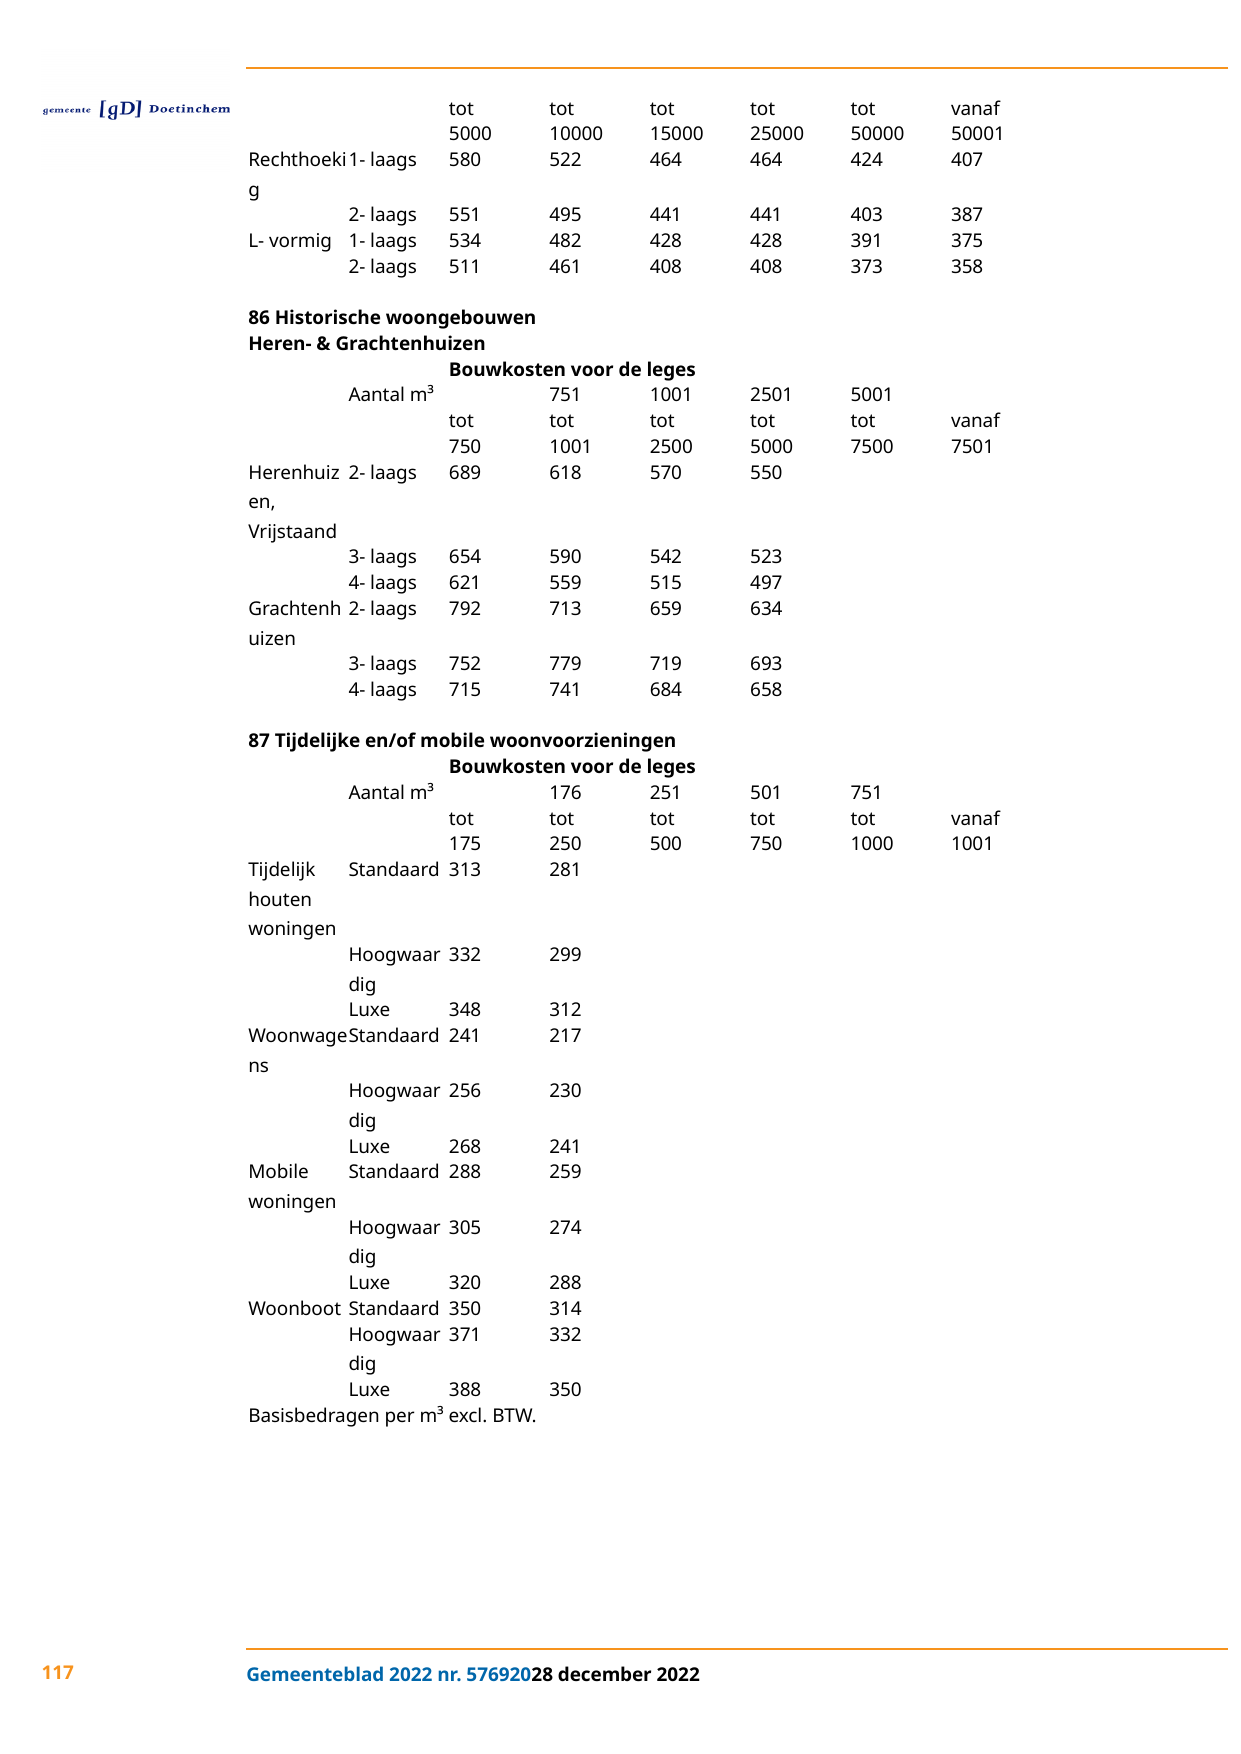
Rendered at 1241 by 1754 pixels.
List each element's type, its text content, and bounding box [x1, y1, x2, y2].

table_cell 522 [549, 146, 649, 202]
table_cell [449, 1530, 549, 1556]
table_cell 464 [650, 146, 750, 202]
table_cell [951, 1479, 1051, 1505]
table_cell tot [850, 805, 951, 831]
table_cell 7500 [850, 433, 951, 459]
table_cell [1051, 779, 1152, 805]
table_cell [449, 382, 549, 407]
table_cell [1051, 1402, 1152, 1427]
table_cell 256 [449, 1078, 549, 1133]
table_cell [549, 1453, 649, 1479]
table_cell [449, 1556, 549, 1582]
table_cell 176 [549, 779, 649, 805]
table_cell [348, 408, 449, 433]
table_cell [248, 831, 348, 856]
table_cell [850, 1295, 951, 1321]
table_cell 3- laags [348, 651, 449, 676]
table_cell [850, 1376, 951, 1402]
table_cell [650, 1159, 750, 1214]
table_cell [951, 382, 1051, 407]
table_cell 500 [650, 831, 750, 856]
table_cell 750 [449, 433, 549, 459]
table_cell Hoogwaardig [348, 1321, 449, 1376]
table_cell [1051, 544, 1152, 569]
table_cell 501 [750, 779, 850, 805]
table_cell 580 [449, 146, 549, 202]
table_cell Aantal m³ [348, 779, 449, 805]
table_cell 274 [549, 1214, 649, 1269]
table_cell 550 [750, 459, 850, 544]
table_cell 5000 [750, 433, 850, 459]
table_cell [951, 702, 1051, 728]
table_cell [650, 856, 750, 941]
table_cell [650, 1479, 750, 1505]
table_cell tot [549, 805, 649, 831]
table_cell [248, 544, 348, 569]
table_cell [750, 1479, 850, 1505]
table_cell [1051, 1133, 1152, 1159]
table_cell [850, 1078, 951, 1133]
table_cell [951, 1505, 1051, 1530]
table_cell [1051, 1078, 1152, 1133]
table_cell [1051, 831, 1152, 856]
table_cell Standaard [348, 1159, 449, 1214]
table_cell 87 Tijdelijke en/of mobile woonvoorzieningen [248, 728, 1051, 753]
table_cell 1000 [850, 831, 951, 856]
table_cell 461 [549, 253, 649, 279]
table_cell [850, 702, 951, 728]
table_cell [1051, 754, 1152, 779]
table_cell [650, 1530, 750, 1556]
table_cell [449, 1453, 549, 1479]
table_cell 288 [449, 1159, 549, 1214]
table_cell 1- laags [348, 227, 449, 253]
table_cell [1051, 121, 1152, 146]
table_cell 320 [449, 1269, 549, 1295]
table_cell 590 [549, 544, 649, 569]
table_cell [750, 1582, 850, 1608]
table_cell 2- laags [348, 459, 449, 544]
table_cell [850, 997, 951, 1022]
table_cell 375 [951, 227, 1051, 253]
table_cell tot [449, 95, 549, 121]
table_cell [850, 595, 951, 651]
table_cell [1051, 1530, 1152, 1556]
table_cell [951, 1376, 1051, 1402]
table_cell [248, 1376, 348, 1402]
table_cell [951, 1078, 1051, 1133]
table_cell 250 [549, 831, 649, 856]
table_cell 654 [449, 544, 549, 569]
table_cell [348, 754, 449, 779]
table_cell [348, 1556, 449, 1582]
table_cell 3- laags [348, 544, 449, 569]
table_cell [951, 570, 1051, 595]
table_cell [951, 1321, 1051, 1376]
table_cell [850, 1214, 951, 1269]
table_cell tot [449, 408, 549, 433]
table_cell 689 [449, 459, 549, 544]
table_cell tot [650, 408, 750, 433]
table_cell 464 [750, 146, 850, 202]
table_cell [951, 1530, 1051, 1556]
table_cell 358 [951, 253, 1051, 279]
table_cell [850, 651, 951, 676]
table_cell [1051, 1453, 1152, 1479]
table_cell [750, 1453, 850, 1479]
table_cell [850, 1556, 951, 1582]
table_cell 312 [549, 997, 649, 1022]
table_cell [248, 1530, 348, 1556]
table_cell [348, 1428, 449, 1453]
table_cell 719 [650, 651, 750, 676]
table_cell tot [449, 805, 549, 831]
table_cell [248, 382, 348, 407]
table_cell tot [750, 408, 850, 433]
table_cell [750, 1556, 850, 1582]
table_cell 1001 [951, 831, 1051, 856]
table_cell [1051, 941, 1152, 997]
table_cell [850, 1022, 951, 1078]
table_cell [248, 1556, 348, 1582]
table_cell 424 [850, 146, 951, 202]
table_cell [549, 1505, 649, 1530]
table_cell [650, 1269, 750, 1295]
table_cell 779 [549, 651, 649, 676]
table_cell [348, 1505, 449, 1530]
table_cell [850, 941, 951, 997]
table_cell 751 [850, 779, 951, 805]
table_cell 1- laags [348, 146, 449, 202]
table_cell 259 [549, 1159, 649, 1214]
table_cell 15000 [650, 121, 750, 146]
table_cell [1051, 95, 1152, 121]
table_cell [951, 941, 1051, 997]
table_cell 7501 [951, 433, 1051, 459]
table_cell 441 [750, 202, 850, 227]
table_cell [750, 1376, 850, 1402]
table_cell [850, 856, 951, 941]
table_cell [248, 253, 348, 279]
table_cell [750, 1295, 850, 1321]
table_cell Woonboot [248, 1295, 348, 1321]
table_cell [1051, 253, 1152, 279]
table_cell [248, 121, 348, 146]
table_cell [850, 1269, 951, 1295]
table_cell 634 [750, 595, 850, 651]
table_cell [1051, 1505, 1152, 1530]
table_cell Standaard [348, 1295, 449, 1321]
table_cell [1051, 1269, 1152, 1295]
table_cell [248, 805, 348, 831]
table_cell [248, 941, 348, 997]
table_cell [248, 1133, 348, 1159]
table_cell [1051, 459, 1152, 544]
table_cell 551 [449, 202, 549, 227]
table_cell Tijdelijk houten woningen [248, 856, 348, 941]
table_cell 515 [650, 570, 750, 595]
table_cell [850, 570, 951, 595]
table_cell 2- laags [348, 253, 449, 279]
table_cell Luxe [348, 1133, 449, 1159]
table_cell 534 [449, 227, 549, 253]
table_cell [951, 544, 1051, 569]
table_cell 5001 [850, 382, 951, 407]
table_cell [951, 1453, 1051, 1479]
table_cell [1051, 728, 1152, 753]
table_cell [750, 941, 850, 997]
table_cell Rechthoekig [248, 146, 348, 202]
table_cell [248, 1214, 348, 1269]
table_cell tot [549, 408, 649, 433]
table_cell [1051, 1582, 1152, 1608]
table_cell 350 [549, 1376, 649, 1402]
table_cell [449, 1479, 549, 1505]
table_cell [248, 433, 348, 459]
table_cell 299 [549, 941, 649, 997]
table_cell Luxe [348, 997, 449, 1022]
table_cell Luxe [348, 1269, 449, 1295]
table_cell 50000 [850, 121, 951, 146]
table_cell [1051, 651, 1152, 676]
table_cell 313 [449, 856, 549, 941]
table_cell 407 [951, 146, 1051, 202]
table_cell [650, 1321, 750, 1376]
table_cell 621 [449, 570, 549, 595]
table_cell 441 [650, 202, 750, 227]
table_cell [951, 1022, 1051, 1078]
table_cell 408 [650, 253, 750, 279]
table_cell tot [850, 95, 951, 121]
table_cell [248, 570, 348, 595]
table_cell [951, 856, 1051, 941]
table_cell [750, 1505, 850, 1530]
table_cell [348, 1479, 449, 1505]
table_cell [1051, 1556, 1152, 1582]
table_cell [1051, 1376, 1152, 1402]
table_cell Hoogwaardig [348, 1214, 449, 1269]
table_cell [348, 95, 449, 121]
table_cell 752 [449, 651, 549, 676]
table_cell 268 [449, 1133, 549, 1159]
table_cell 428 [650, 227, 750, 253]
table_cell Woonwagens [248, 1022, 348, 1078]
table_cell [449, 779, 549, 805]
table_cell 658 [750, 676, 850, 702]
table_cell [650, 997, 750, 1022]
table_cell [1051, 805, 1152, 831]
table_cell [650, 1556, 750, 1582]
table_cell 792 [449, 595, 549, 651]
table_cell 86 Historische woongebouwen [248, 305, 1051, 330]
table_cell Bouwkosten voor de leges [449, 356, 1051, 382]
table_cell 713 [549, 595, 649, 651]
table_cell [750, 1078, 850, 1133]
table_cell 1001 [650, 382, 750, 407]
table_cell 387 [951, 202, 1051, 227]
table_cell [248, 279, 1051, 304]
table_cell 2500 [650, 433, 750, 459]
table_cell 511 [449, 253, 549, 279]
table_cell [750, 1269, 850, 1295]
table_cell 570 [650, 459, 750, 544]
table_cell 348 [449, 997, 549, 1022]
table_cell [750, 1530, 850, 1556]
table_cell 332 [549, 1321, 649, 1376]
table_cell 350 [449, 1295, 549, 1321]
table_cell 251 [650, 779, 750, 805]
table_cell [750, 1321, 850, 1376]
table_cell [549, 1582, 649, 1608]
table_cell 523 [750, 544, 850, 569]
table_cell [750, 1214, 850, 1269]
table_cell [248, 356, 348, 382]
table_cell tot [549, 95, 649, 121]
table_cell [248, 1582, 348, 1608]
table_cell [348, 1530, 449, 1556]
table_cell 230 [549, 1078, 649, 1133]
table_cell [850, 1505, 951, 1530]
table_cell [348, 702, 449, 728]
table_cell 542 [650, 544, 750, 569]
table_cell [650, 1376, 750, 1402]
table_cell 2- laags [348, 202, 449, 227]
table_cell [850, 1453, 951, 1479]
table_cell 281 [549, 856, 649, 941]
table_cell vanaf [951, 95, 1051, 121]
table_cell 693 [750, 651, 850, 676]
table_cell [1051, 408, 1152, 433]
table_cell [951, 1295, 1051, 1321]
table_cell [1051, 202, 1152, 227]
table_cell [248, 651, 348, 676]
table_cell [1051, 570, 1152, 595]
table_cell [850, 1582, 951, 1608]
table_cell [650, 1133, 750, 1159]
table_cell Standaard [348, 1022, 449, 1078]
table_cell [951, 595, 1051, 651]
table_cell 618 [549, 459, 649, 544]
table_cell [951, 1582, 1051, 1608]
table_cell [549, 1530, 649, 1556]
table_cell vanaf [951, 408, 1051, 433]
table_cell [348, 356, 449, 382]
table_cell 288 [549, 1269, 649, 1295]
table_cell 305 [449, 1214, 549, 1269]
table_cell [348, 805, 449, 831]
table_cell [1051, 279, 1152, 304]
table_cell [850, 676, 951, 702]
table_cell [248, 779, 348, 805]
table_cell [650, 1214, 750, 1269]
table_cell [549, 702, 649, 728]
table_cell tot [650, 805, 750, 831]
table_cell [951, 459, 1051, 544]
table_cell 715 [449, 676, 549, 702]
table_cell [248, 1078, 348, 1133]
table_cell [951, 997, 1051, 1022]
table_cell [1051, 305, 1152, 330]
table_cell [348, 831, 449, 856]
table_cell Hoogwaardig [348, 1078, 449, 1133]
table_cell 482 [549, 227, 649, 253]
table_cell 175 [449, 831, 549, 856]
table_cell [951, 1133, 1051, 1159]
table_cell [449, 1428, 549, 1453]
table_cell [1051, 1321, 1152, 1376]
table_cell tot [650, 95, 750, 121]
table_cell Luxe [348, 1376, 449, 1402]
table_cell [951, 1428, 1051, 1453]
table_cell L- vormig [248, 227, 348, 253]
table_cell Herenhuizen, Vrijstaand [248, 459, 348, 544]
table_cell 559 [549, 570, 649, 595]
table_cell [1051, 702, 1152, 728]
table_cell [449, 1582, 549, 1608]
table_cell [650, 1453, 750, 1479]
table_cell [850, 459, 951, 544]
table_cell [1051, 856, 1152, 941]
table_cell 5000 [449, 121, 549, 146]
table_cell [248, 408, 348, 433]
table_cell [1051, 1159, 1152, 1214]
table_cell [348, 121, 449, 146]
table_cell Mobile woningen [248, 1159, 348, 1214]
table_cell [248, 1321, 348, 1376]
table_cell [549, 1479, 649, 1505]
table_cell [248, 754, 348, 779]
table_cell [248, 95, 348, 121]
table_cell [650, 941, 750, 997]
table_cell [850, 544, 951, 569]
table_cell [750, 997, 850, 1022]
table_cell 314 [549, 1295, 649, 1321]
table_cell [248, 1479, 348, 1505]
table_cell 241 [449, 1022, 549, 1078]
table_cell [248, 202, 348, 227]
table_cell [850, 1479, 951, 1505]
table_cell tot [750, 805, 850, 831]
table_cell Basisbedragen per m³ excl. BTW. [248, 1402, 1051, 1427]
table_cell [650, 702, 750, 728]
table_cell 10000 [549, 121, 649, 146]
table_cell vanaf [951, 805, 1051, 831]
table_cell 497 [750, 570, 850, 595]
table_cell [348, 433, 449, 459]
table_cell [951, 1556, 1051, 1582]
table_cell 408 [750, 253, 850, 279]
table_cell 751 [549, 382, 649, 407]
table_cell [750, 702, 850, 728]
table_cell [750, 1133, 850, 1159]
table_cell Heren- & Grachtenhuizen [248, 330, 1051, 356]
table_cell [850, 1530, 951, 1556]
table_cell [951, 651, 1051, 676]
table_cell 388 [449, 1376, 549, 1402]
table_cell [951, 1214, 1051, 1269]
table_cell [248, 676, 348, 702]
table_cell 659 [650, 595, 750, 651]
table_cell [1051, 330, 1152, 356]
table_cell [850, 1133, 951, 1159]
table_cell [850, 1159, 951, 1214]
table_cell Hoogwaardig [348, 941, 449, 997]
table_cell [951, 1269, 1051, 1295]
table_cell [750, 856, 850, 941]
table_cell [348, 1453, 449, 1479]
table_cell 750 [750, 831, 850, 856]
table_cell [750, 1022, 850, 1078]
table_cell [549, 1428, 649, 1453]
table_cell [248, 997, 348, 1022]
table_cell [1051, 1479, 1152, 1505]
table_cell 50001 [951, 121, 1051, 146]
table_cell [1051, 146, 1152, 202]
table_cell [248, 702, 348, 728]
table_cell [951, 1159, 1051, 1214]
table_cell 2- laags [348, 595, 449, 651]
table_cell [650, 1428, 750, 1453]
table_cell 741 [549, 676, 649, 702]
table_cell [1051, 997, 1152, 1022]
table_cell 403 [850, 202, 951, 227]
table_cell [750, 1428, 850, 1453]
table_cell 373 [850, 253, 951, 279]
table_cell [650, 1505, 750, 1530]
table_cell [650, 1295, 750, 1321]
table_cell Aantal m³ [348, 382, 449, 407]
table_cell [248, 1453, 348, 1479]
table_cell tot [850, 408, 951, 433]
table_cell 4- laags [348, 676, 449, 702]
table_cell [1051, 1295, 1152, 1321]
table_cell [1051, 676, 1152, 702]
table_cell [1051, 382, 1152, 407]
table_cell [650, 1078, 750, 1133]
table_cell [1051, 227, 1152, 253]
table_cell [750, 1159, 850, 1214]
table_cell [1051, 356, 1152, 382]
table_cell [650, 1022, 750, 1078]
table_cell 428 [750, 227, 850, 253]
table_cell [850, 1428, 951, 1453]
table_cell [1051, 595, 1152, 651]
table_cell Bouwkosten voor de leges [449, 754, 1051, 779]
table_cell [248, 1428, 348, 1453]
table_cell [1051, 1214, 1152, 1269]
table_cell [449, 702, 549, 728]
table_cell 1001 [549, 433, 649, 459]
table_cell 25000 [750, 121, 850, 146]
table_cell [1051, 1022, 1152, 1078]
table_cell [449, 1505, 549, 1530]
table_cell 495 [549, 202, 649, 227]
table_cell [549, 1556, 649, 1582]
table_cell [248, 1505, 348, 1530]
table_cell 4- laags [348, 570, 449, 595]
table_cell Grachtenhuizen [248, 595, 348, 651]
table_cell [1051, 433, 1152, 459]
table_cell 391 [850, 227, 951, 253]
table_cell [348, 1582, 449, 1608]
table_cell 217 [549, 1022, 649, 1078]
table_cell [951, 676, 1051, 702]
table_cell tot [750, 95, 850, 121]
table_cell Standaard [348, 856, 449, 941]
table_cell 371 [449, 1321, 549, 1376]
table_cell 2501 [750, 382, 850, 407]
picture [41, 47, 231, 172]
table_cell 684 [650, 676, 750, 702]
table_cell 332 [449, 941, 549, 997]
table_cell [650, 1582, 750, 1608]
table_cell [850, 1321, 951, 1376]
table_cell [951, 779, 1051, 805]
table_cell [248, 1269, 348, 1295]
table_cell 241 [549, 1133, 649, 1159]
table_cell [1051, 1428, 1152, 1453]
